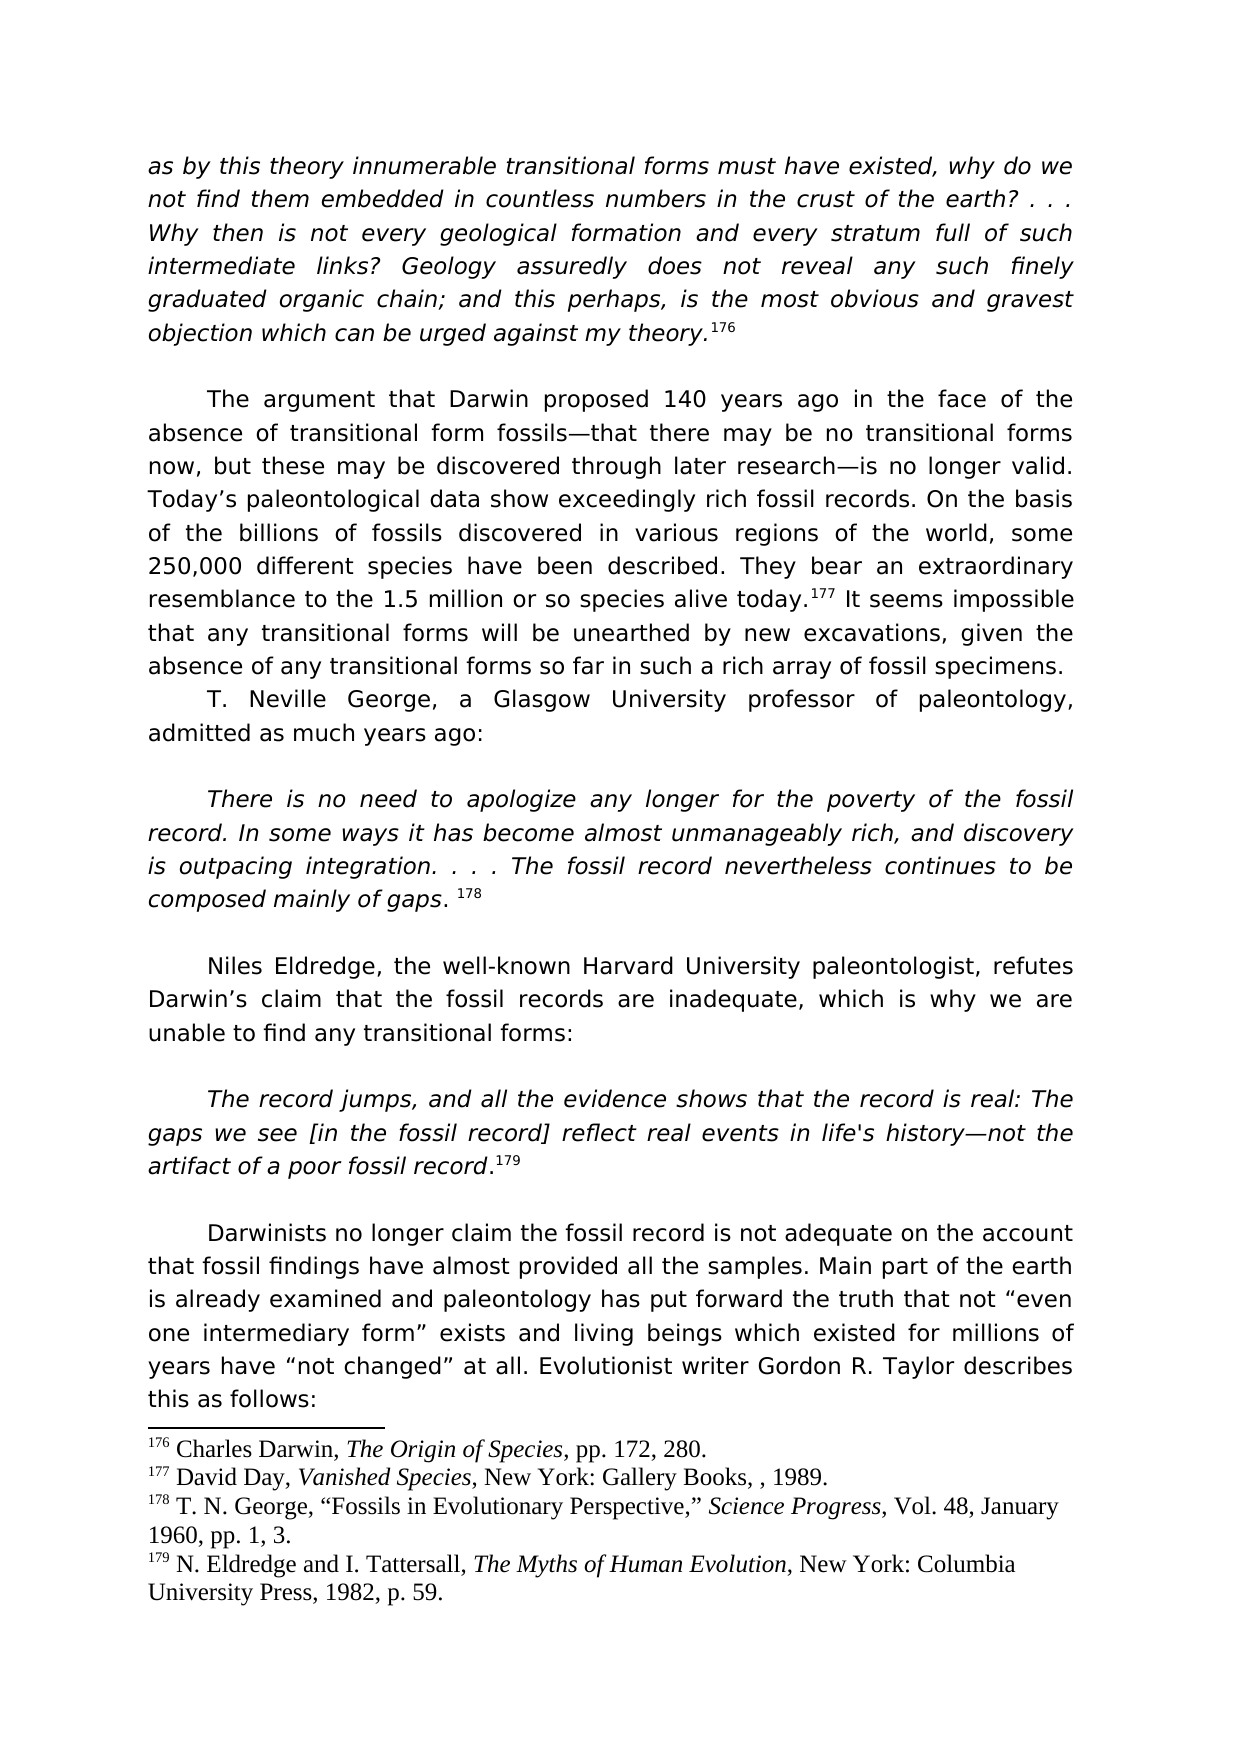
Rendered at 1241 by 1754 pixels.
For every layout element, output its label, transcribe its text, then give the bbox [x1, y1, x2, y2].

text Niles Eldredge, the well-known Harvard University paleontologist, refutes Darwin’s claim that the fossil records are inadequate, which is why we are unable to find any transitional forms: [148, 948, 1075, 1048]
text The argument that Darwin proposed 140 years ago in the face of the absence of transitional form fossils—that there may be no transitional forms now, but these may be discovered through later research—is no longer valid. Today’s paleontological data show exceedingly rich fossil records. On the basis of the billions of fossils discovered in various regions of the world, some 250,000 different species have been described. They bear an extraordinary resemblance to the 1.5 million or so species alive today. It seems impossible that any transitional forms will be unearthed by new excavations, given the absence of any transitional forms so far in such a rich array of fossil specimens. [148, 381, 1075, 681]
text The record jumps, and all the evidence shows that the record is real: The gaps we see [in the fossil record] reflect real events in life's history—not the artifact of a poor fossil record. [148, 1081, 1075, 1181]
text N. Eldredge and I. Tattersall, The Myths of Human Evolution, New York: Columbia University Press, 1982, p. 59. [148, 1549, 1092, 1606]
text Charles Darwin, The Origin of Species, pp. 172, 280. [148, 1434, 1092, 1462]
text T. N. George, “Fossils in Evolutionary Perspective,” Science Progress, Vol. 48, January 1960, pp. 1, 3. [148, 1491, 1092, 1549]
text as by this theory innumerable transitional forms must have existed, why do we not find them embedded in countless numbers in the crust of the earth? . . . Why then is not every geological formation and every stratum full of such intermediate links? Geology assuredly does not reveal any such finely graduated organic chain; and this perhaps, is the most obvious and gravest objection which can be urged against my theory. [148, 148, 1075, 348]
text There is no need to apologize any longer for the poverty of the fossil record. In some ways it has become almost unmanageably rich, and discovery is outpacing integration. . . . The fossil record nevertheless continues to be composed mainly of gaps. [148, 781, 1075, 914]
text T. Neville George, a Glasgow University professor of paleontology, admitted as much years ago: [148, 681, 1075, 748]
text Darwinists no longer claim the fossil record is not adequate on the account that fossil findings have almost provided all the samples. Main part of the earth is already examined and paleontology has put forward the truth that not “even one intermediary form” exists and living beings which existed for millions of years have “not changed” at all. Evolutionist writer Gordon R. Taylor describes this as follows: [148, 1214, 1075, 1414]
text David Day, Vanished Species, New York: Gallery Books, , 1989. [148, 1462, 1092, 1491]
